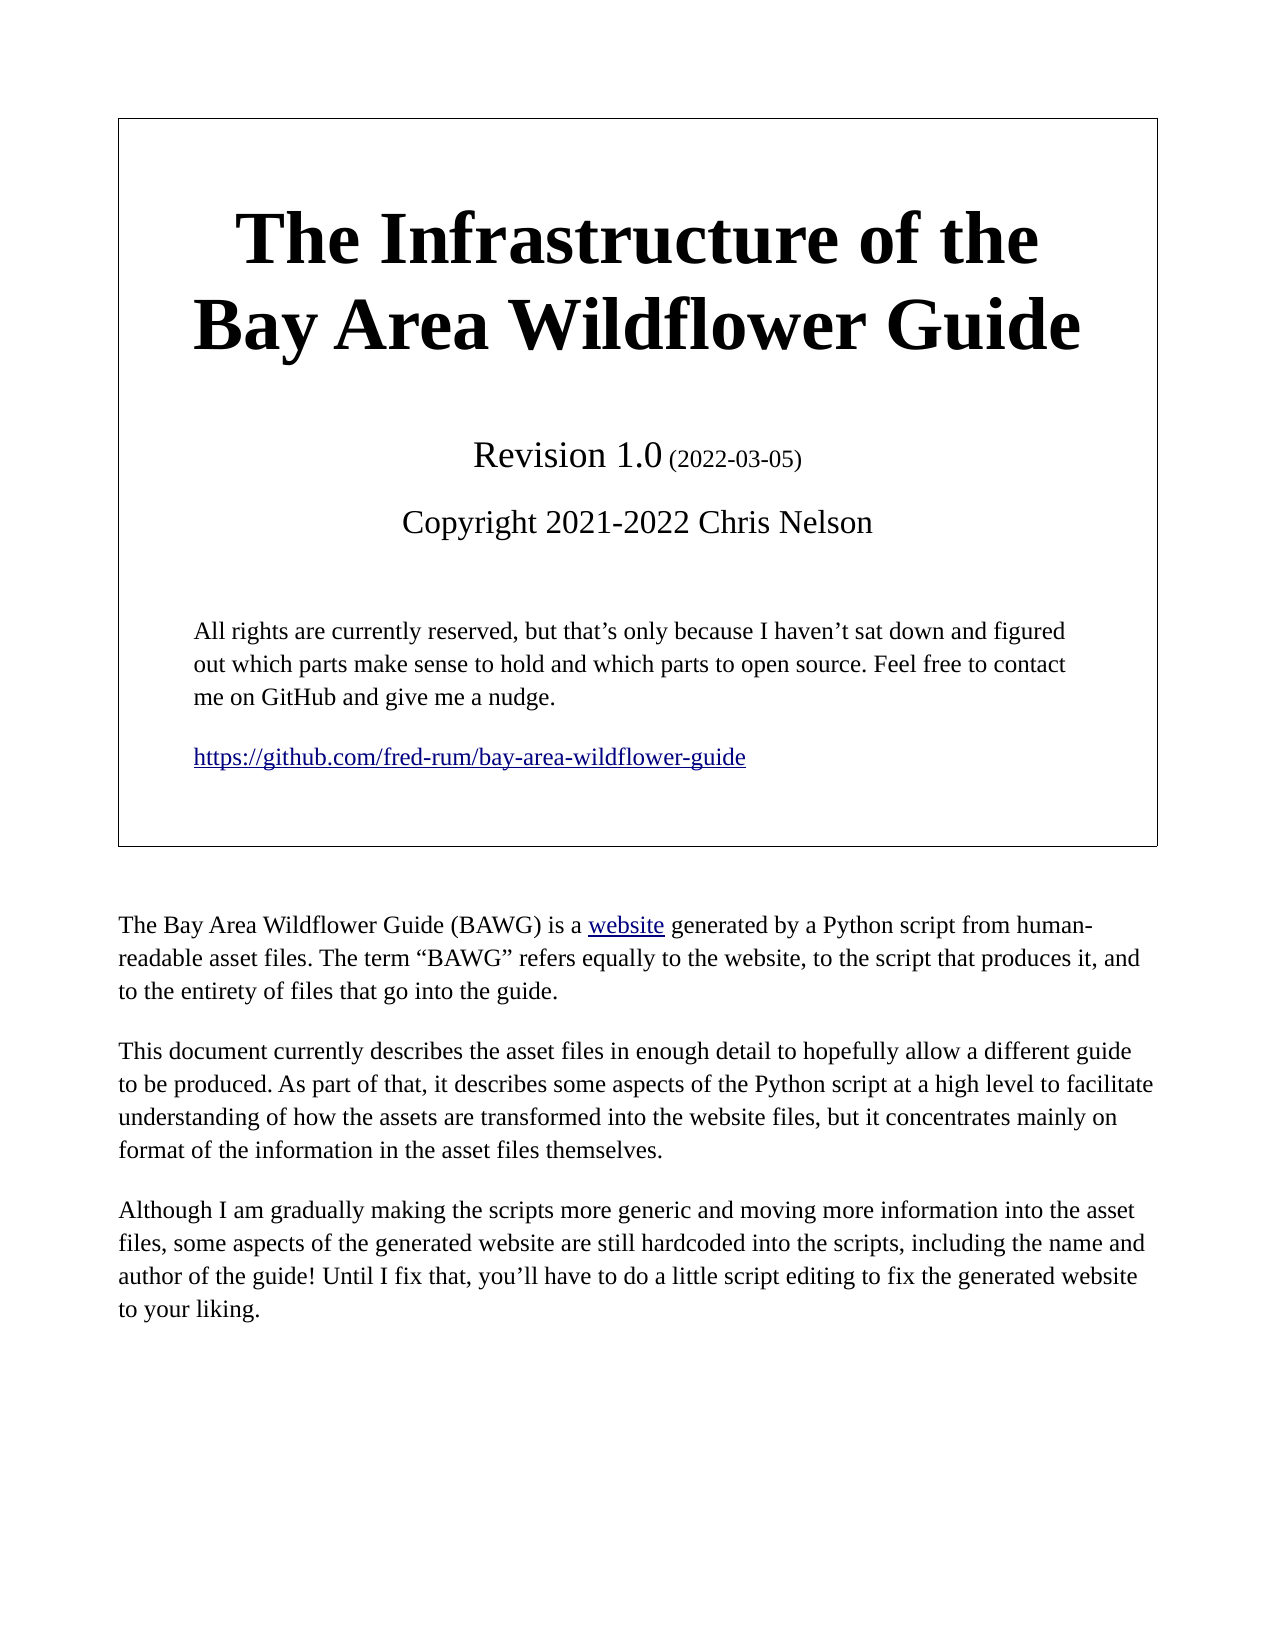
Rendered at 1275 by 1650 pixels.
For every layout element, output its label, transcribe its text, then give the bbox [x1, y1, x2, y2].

text Although I am gradually making the scripts more generic and moving more information into the asset files, some aspects of the generated website are still hardcoded into the scripts, including the name and author of the guide! Until I fix that, you’ll have to do a little script editing to fix the generated website to your liking. [118, 1195, 1157, 1323]
text https://github.com/fred-rum/bay-area-wildflower-guide [193, 742, 1082, 771]
text This document currently describes the asset files in enough detail to hopefully allow a different guide to be produced. As part of that, it describes some aspects of the Python script at a high level to facilitate understanding of how the assets are transformed into the website files, but it concentrates mainly on format of the information in the asset files themselves. [118, 1036, 1157, 1164]
text The Bay Area Wildflower Guide (BAWG) is a website generated by a Python script from human-readable asset files. The term “BAWG” refers equally to the website, to the script that produces it, and to the entirety of files that go into the guide. [118, 910, 1157, 1005]
subtitle Revision 1.0 (2022-03-05) [193, 432, 1082, 475]
title The Infrastructure of the Bay Area Wildflower Guide [193, 193, 1082, 366]
text All rights are currently reserved, but that’s only because I haven’t sat down and figured out which parts make sense to hold and which parts to open source. Feel free to contact me on GitHub and give me a nudge. [193, 616, 1082, 711]
text Copyright 2021-2022 Chris Nelson [193, 503, 1082, 541]
